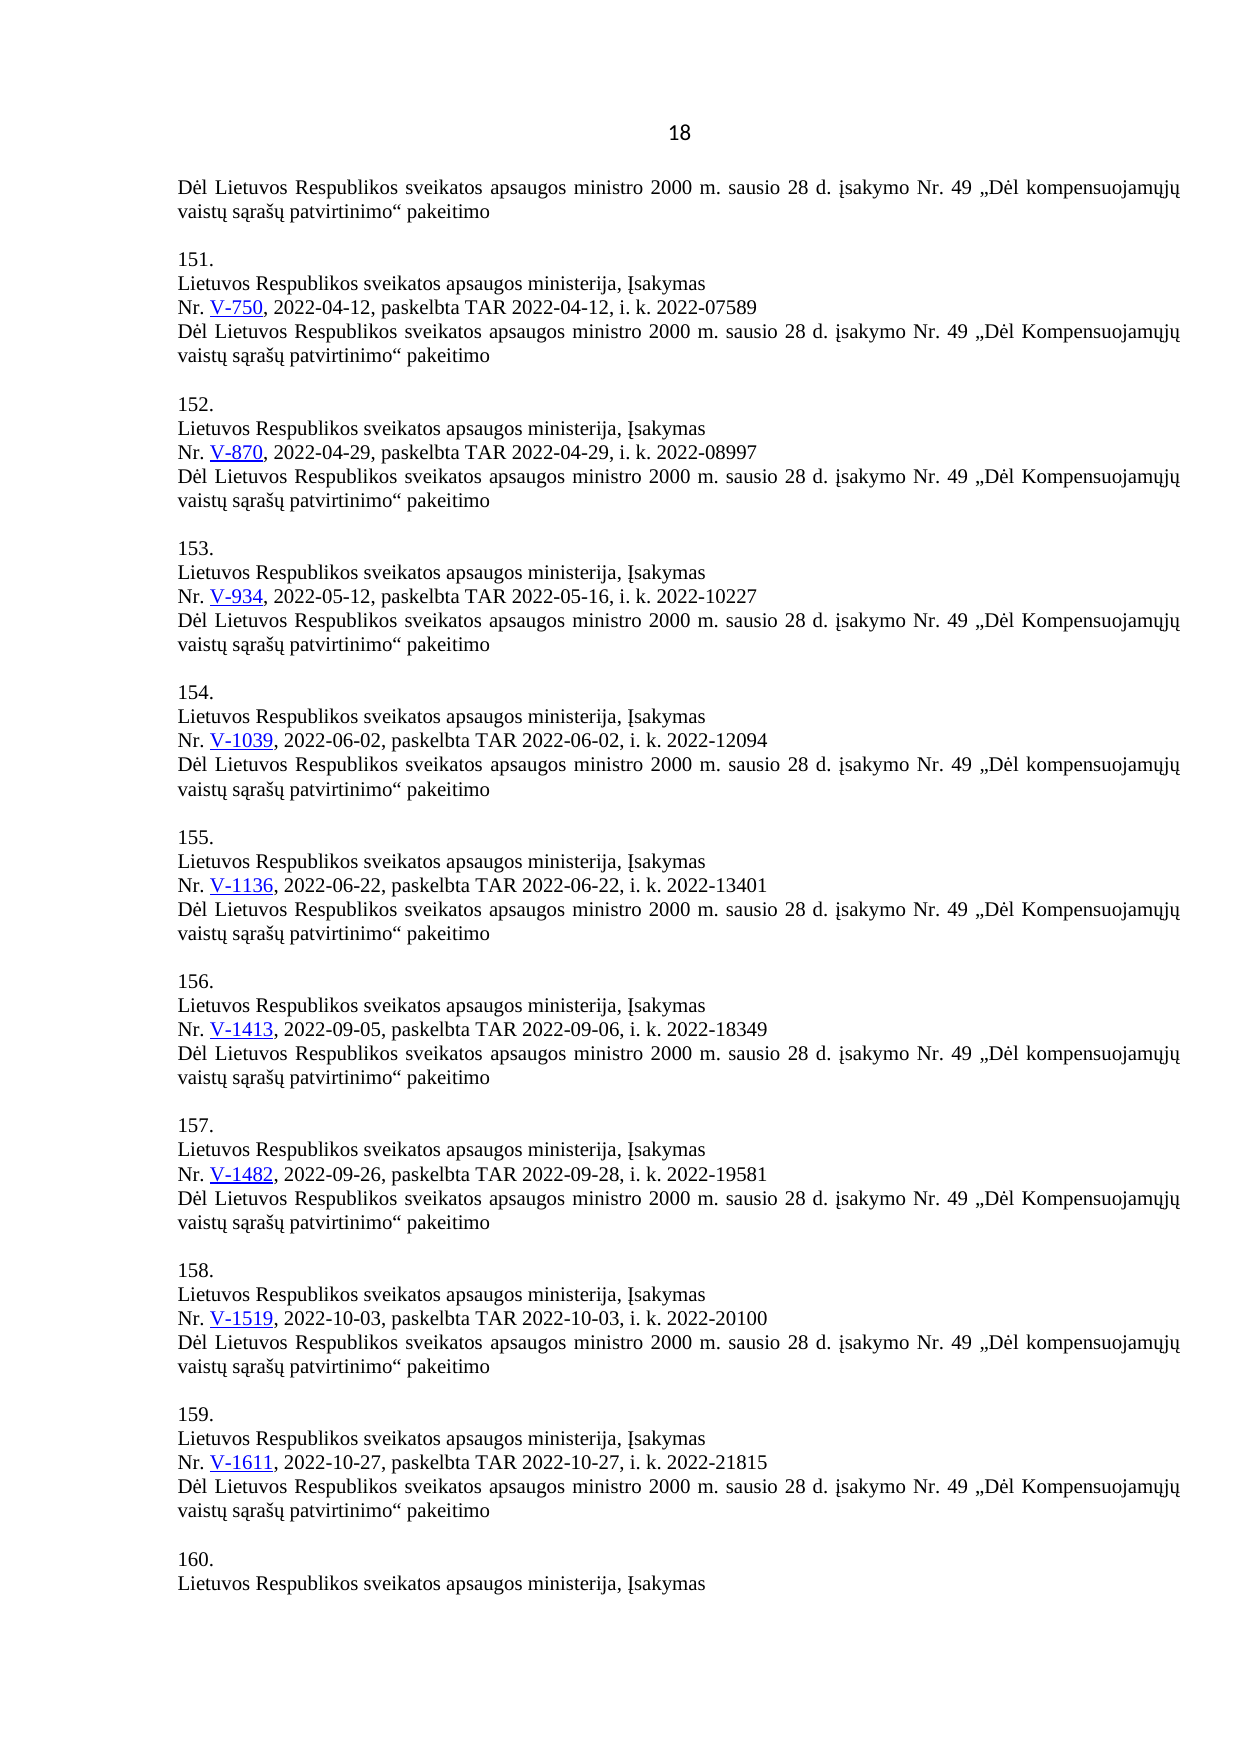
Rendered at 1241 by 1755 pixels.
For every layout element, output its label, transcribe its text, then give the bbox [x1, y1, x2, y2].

text Dėl Lietuvos Respublikos sveikatos apsaugos ministro 2000 m. sausio 28 d. įsakymo Nr. 49 „Dėl Kompensuojamųjų vaistų sąrašų patvirtinimo“ pakeitimo [177, 319, 1181, 367]
text Lietuvos Respublikos sveikatos apsaugos ministerija, Įsakymas [177, 1282, 1181, 1306]
text 151. [177, 247, 1181, 271]
text Dėl Lietuvos Respublikos sveikatos apsaugos ministro 2000 m. sausio 28 d. įsakymo Nr. 49 „Dėl kompensuojamųjų vaistų sąrašų patvirtinimo“ pakeitimo [177, 752, 1181, 801]
text Nr. V-934, 2022-05-12, paskelbta TAR 2022-05-16, i. k. 2022-10227 [177, 584, 1181, 608]
text 159. [177, 1402, 1181, 1426]
text Lietuvos Respublikos sveikatos apsaugos ministerija, Įsakymas [177, 993, 1181, 1017]
text Dėl Lietuvos Respublikos sveikatos apsaugos ministro 2000 m. sausio 28 d. įsakymo Nr. 49 „Dėl Kompensuojamųjų vaistų sąrašų patvirtinimo“ pakeitimo [177, 608, 1181, 656]
text Nr. V-750, 2022-04-12, paskelbta TAR 2022-04-12, i. k. 2022-07589 [177, 295, 1181, 319]
text 157. [177, 1113, 1181, 1137]
text Dėl Lietuvos Respublikos sveikatos apsaugos ministro 2000 m. sausio 28 d. įsakymo Nr. 49 „Dėl Kompensuojamųjų vaistų sąrašų patvirtinimo“ pakeitimo [177, 897, 1181, 945]
text Nr. V-1519, 2022-10-03, paskelbta TAR 2022-10-03, i. k. 2022-20100 [177, 1306, 1181, 1330]
text Dėl Lietuvos Respublikos sveikatos apsaugos ministro 2000 m. sausio 28 d. įsakymo Nr. 49 „Dėl kompensuojamųjų vaistų sąrašų patvirtinimo“ pakeitimo [177, 1041, 1181, 1089]
text 154. [177, 680, 1181, 704]
text Lietuvos Respublikos sveikatos apsaugos ministerija, Įsakymas [177, 1137, 1181, 1161]
text 152. [177, 391, 1181, 416]
text Nr. V-1136, 2022-06-22, paskelbta TAR 2022-06-22, i. k. 2022-13401 [177, 873, 1181, 897]
text Dėl Lietuvos Respublikos sveikatos apsaugos ministro 2000 m. sausio 28 d. įsakymo Nr. 49 „Dėl Kompensuojamųjų vaistų sąrašų patvirtinimo“ pakeitimo [177, 464, 1181, 512]
text Dėl Lietuvos Respublikos sveikatos apsaugos ministro 2000 m. sausio 28 d. įsakymo Nr. 49 „Dėl kompensuojamųjų vaistų sąrašų patvirtinimo“ pakeitimo [177, 1330, 1181, 1378]
text Lietuvos Respublikos sveikatos apsaugos ministerija, Įsakymas [177, 416, 1181, 439]
text 155. [177, 824, 1181, 849]
text Nr. V-870, 2022-04-29, paskelbta TAR 2022-04-29, i. k. 2022-08997 [177, 439, 1181, 464]
text Lietuvos Respublikos sveikatos apsaugos ministerija, Įsakymas [177, 271, 1181, 295]
text 158. [177, 1258, 1181, 1282]
text Lietuvos Respublikos sveikatos apsaugos ministerija, Įsakymas [177, 560, 1181, 584]
text 153. [177, 536, 1181, 560]
text Nr. V-1611, 2022-10-27, paskelbta TAR 2022-10-27, i. k. 2022-21815 [177, 1450, 1181, 1474]
text Lietuvos Respublikos sveikatos apsaugos ministerija, Įsakymas [177, 849, 1181, 873]
text 160. [177, 1546, 1181, 1571]
text Lietuvos Respublikos sveikatos apsaugos ministerija, Įsakymas [177, 704, 1181, 728]
text Nr. V-1413, 2022-09-05, paskelbta TAR 2022-09-06, i. k. 2022-18349 [177, 1017, 1181, 1041]
text Dėl Lietuvos Respublikos sveikatos apsaugos ministro 2000 m. sausio 28 d. įsakymo Nr. 49 „Dėl kompensuojamųjų vaistų sąrašų patvirtinimo“ pakeitimo [177, 175, 1181, 223]
text Nr. V-1039, 2022-06-02, paskelbta TAR 2022-06-02, i. k. 2022-12094 [177, 728, 1181, 752]
text Lietuvos Respublikos sveikatos apsaugos ministerija, Įsakymas [177, 1426, 1181, 1450]
text Nr. V-1482, 2022-09-26, paskelbta TAR 2022-09-28, i. k. 2022-19581 [177, 1161, 1181, 1186]
text Dėl Lietuvos Respublikos sveikatos apsaugos ministro 2000 m. sausio 28 d. įsakymo Nr. 49 „Dėl Kompensuojamųjų vaistų sąrašų patvirtinimo“ pakeitimo [177, 1474, 1181, 1522]
text Dėl Lietuvos Respublikos sveikatos apsaugos ministro 2000 m. sausio 28 d. įsakymo Nr. 49 „Dėl Kompensuojamųjų vaistų sąrašų patvirtinimo“ pakeitimo [177, 1186, 1181, 1234]
text Lietuvos Respublikos sveikatos apsaugos ministerija, Įsakymas [177, 1571, 1181, 1594]
text 156. [177, 969, 1181, 993]
